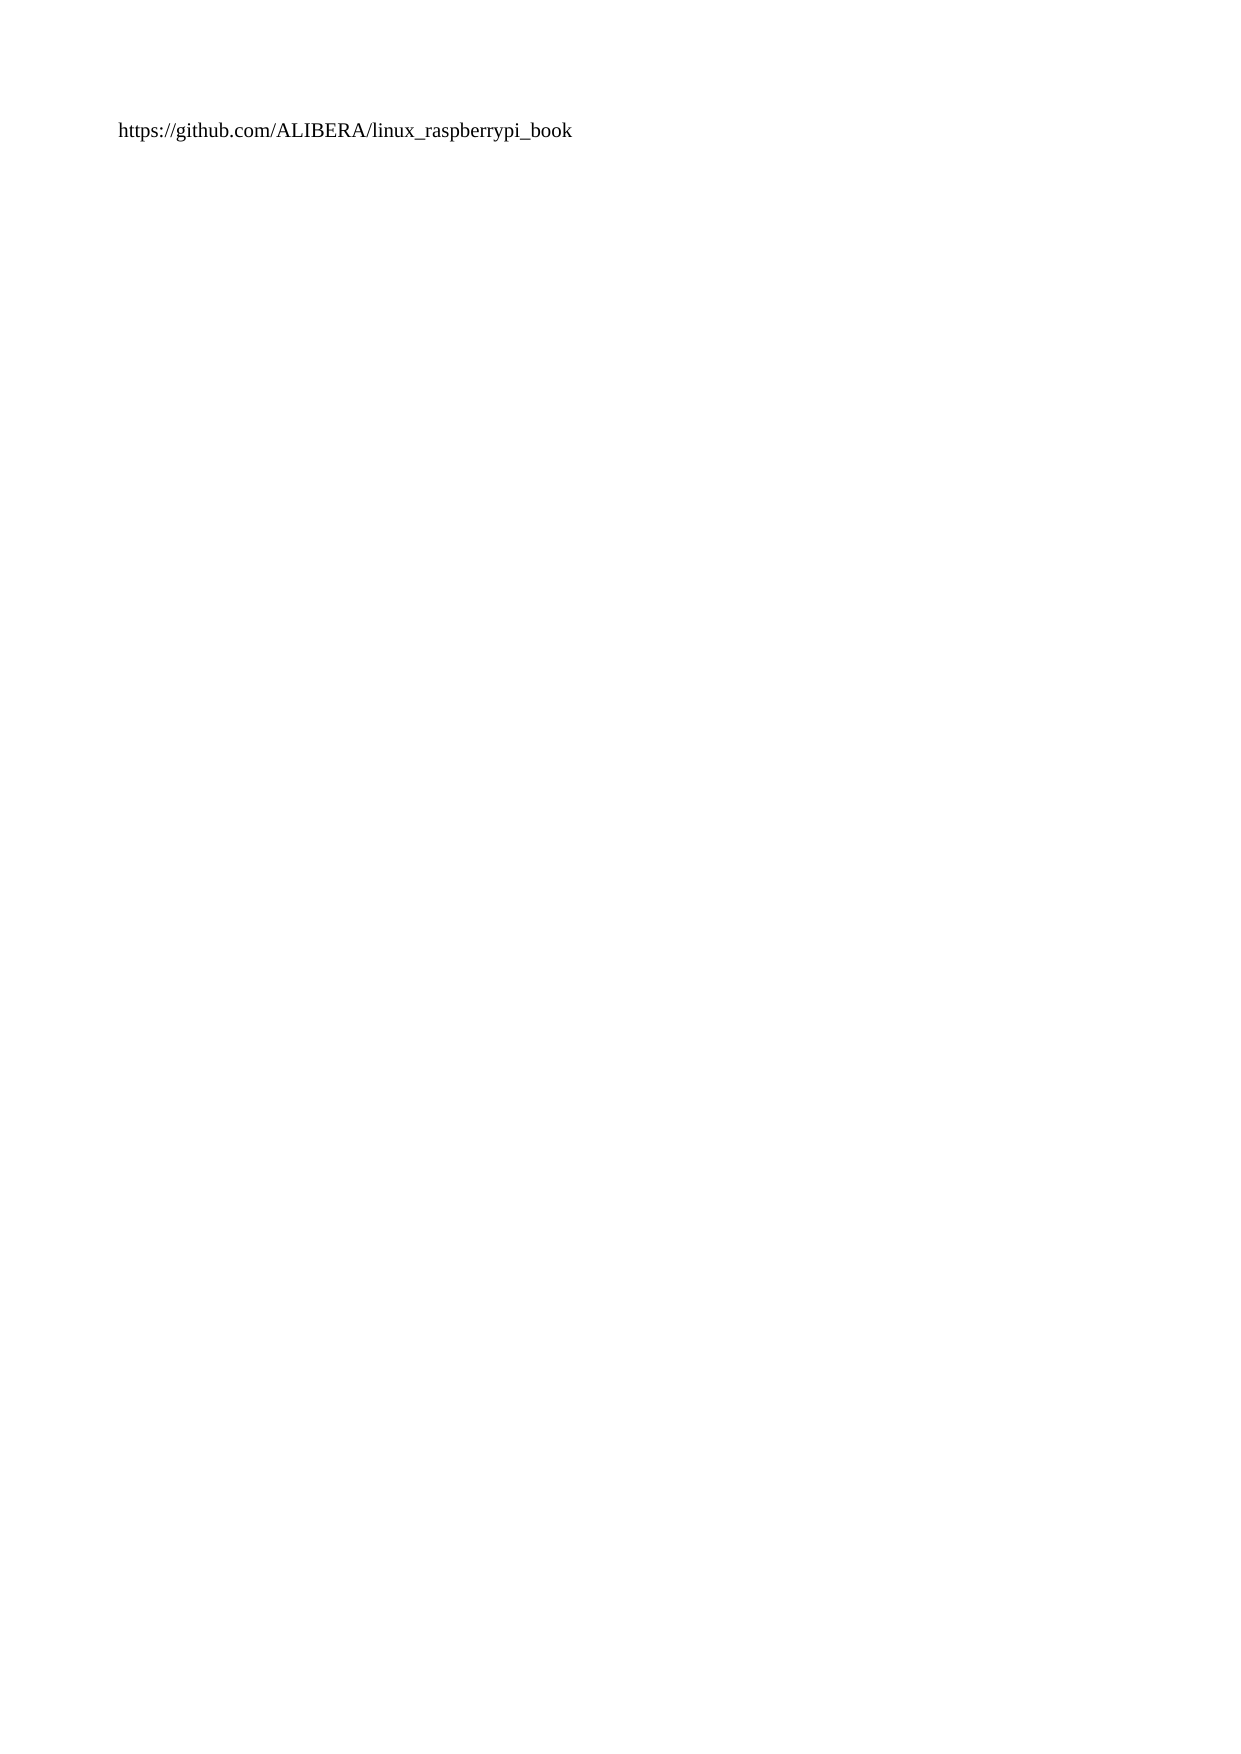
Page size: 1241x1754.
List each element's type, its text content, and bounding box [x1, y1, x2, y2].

text https://github.com/ALIBERA/linux_raspberrypi_book [118, 118, 1122, 142]
